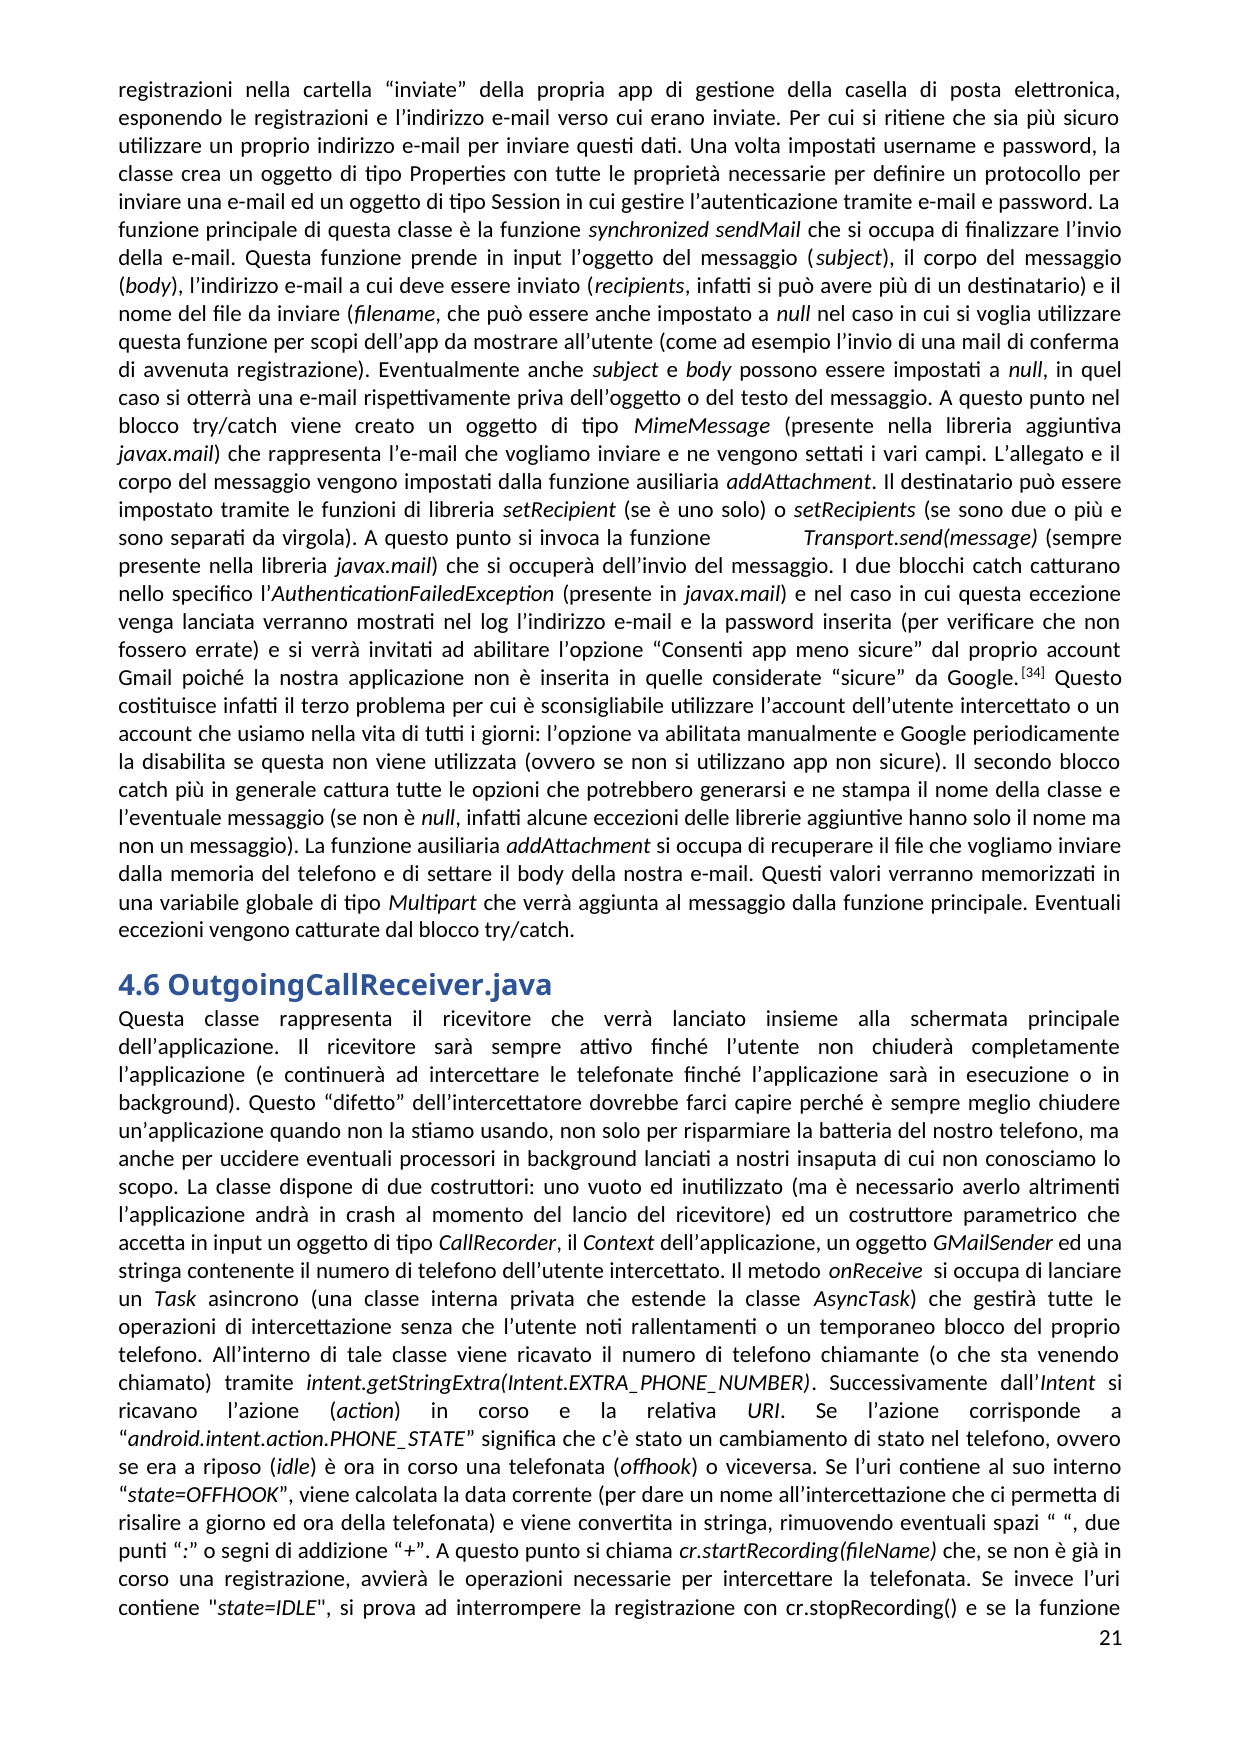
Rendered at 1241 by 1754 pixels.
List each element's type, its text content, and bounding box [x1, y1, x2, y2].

subtitle 4.6 OutgoingCallReceiver.java [118, 964, 1122, 1004]
text registrazioni nella cartella “inviate” della propria app di gestione della casella di posta elettronica, esponendo le registrazioni e l’indirizzo e-mail verso cui erano inviate. Per cui si ritiene che sia più sicuro utilizzare un proprio indirizzo e-mail per inviare questi dati. Una volta impostati username e password, la classe crea un oggetto di tipo Properties con tutte le proprietà necessarie per definire un protocollo per inviare una e-mail ed un oggetto di tipo Session in cui gestire l’autenticazione tramite e-mail e password. La funzione principale di questa classe è la funzione synchronized sendMail che si occupa di finalizzare l’invio della e-mail. Questa funzione prende in input l’oggetto del messaggio (subject), il corpo del messaggio (body), l’indirizzo e-mail a cui deve essere inviato (recipients, infatti si può avere più di un destinatario) e il nome del file da inviare (filename, che può essere anche impostato a null nel caso in cui si voglia utilizzare questa funzione per scopi dell’app da mostrare all’utente (come ad esempio l’invio di una mail di conferma di avvenuta registrazione). Eventualmente anche subject e body possono essere impostati a null, in quel caso si otterrà una e-mail rispettivamente priva dell’oggetto o del testo del messaggio. A questo punto nel blocco try/catch viene creato un oggetto di tipo MimeMessage (presente nella libreria aggiuntiva javax.mail) che rappresenta l’e-mail che vogliamo inviare e ne vengono settati i vari campi. L’allegato e il corpo del messaggio vengono impostati dalla funzione ausiliaria addAttachment. Il destinatario può essere impostato tramite le funzioni di libreria setRecipient (se è uno solo) o setRecipients (se sono due o più e sono separati da virgola). A questo punto si invoca la funzione Transport.send(message) (sempre presente nella libreria javax.mail) che si occuperà dell’invio del messaggio. I due blocchi catch catturano nello specifico l’AuthenticationFailedException (presente in javax.mail) e nel caso in cui questa eccezione venga lanciata verranno mostrati nel log l’indirizzo e-mail e la password inserita (per verificare che non fossero errate) e si verrà invitati ad abilitare l’opzione “Consenti app meno sicure” dal proprio account Gmail poiché la nostra applicazione non è inserita in quelle considerate “sicure” da Google.[34] Questo costituisce infatti il terzo problema per cui è sconsigliabile utilizzare l’account dell’utente intercettato o un account che usiamo nella vita di tutti i giorni: l’opzione va abilitata manualmente e Google periodicamente la disabilita se questa non viene utilizzata (ovvero se non si utilizzano app non sicure). Il secondo blocco catch più in generale cattura tutte le opzioni che potrebbero generarsi e ne stampa il nome della classe e l’eventuale messaggio (se non è null, infatti alcune eccezioni delle librerie aggiuntive hanno solo il nome ma non un messaggio). La funzione ausiliaria addAttachment si occupa di recuperare il file che vogliamo inviare dalla memoria del telefono e di settare il body della nostra e-mail. Questi valori verranno memorizzati in una variabile globale di tipo Multipart che verrà aggiunta al messaggio dalla funzione principale. Eventuali eccezioni vengono catturate dal blocco try/catch. [118, 75, 1122, 944]
text Questa classe rappresenta il ricevitore che verrà lanciato insieme alla schermata principale dell’applicazione. Il ricevitore sarà sempre attivo finché l’utente non chiuderà completamente l’applicazione (e continuerà ad intercettare le telefonate finché l’applicazione sarà in esecuzione o in background). Questo “difetto” dell’intercettatore dovrebbe farci capire perché è sempre meglio chiudere un’applicazione quando non la stiamo usando, non solo per risparmiare la batteria del nostro telefono, ma anche per uccidere eventuali processori in background lanciati a nostri insaputa di cui non conosciamo lo scopo. La classe dispone di due costruttori: uno vuoto ed inutilizzato (ma è necessario averlo altrimenti l’applicazione andrà in crash al momento del lancio del ricevitore) ed un costruttore parametrico che accetta in input un oggetto di tipo CallRecorder, il Context dell’applicazione, un oggetto GMailSender ed una stringa contenente il numero di telefono dell’utente intercettato. Il metodo onReceive si occupa di lanciare un Task asincrono (una classe interna privata che estende la classe AsyncTask) che gestirà tutte le operazioni di intercettazione senza che l’utente noti rallentamenti o un temporaneo blocco del proprio telefono. All’interno di tale classe viene ricavato il numero di telefono chiamante (o che sta venendo chiamato) tramite intent.getStringExtra(Intent.EXTRA_PHONE_NUMBER). Successivamente dall’Intent si ricavano l’azione (action) in corso e la relativa URI. Se l’azione corrisponde a “android.intent.action.PHONE_STATE” significa che c’è stato un cambiamento di stato nel telefono, ovvero se era a riposo (idle) è ora in corso una telefonata (offhook) o viceversa. Se l’uri contiene al suo interno “state=OFFHOOK”, viene calcolata la data corrente (per dare un nome all’intercettazione che ci permetta di risalire a giorno ed ora della telefonata) e viene convertita in stringa, rimuovendo eventuali spazi “ “, due punti “:” o segni di addizione “+”. A questo punto si chiama cr.startRecording(fileName) che, se non è già in corso una registrazione, avvierà le operazioni necessarie per intercettare la telefonata. Se invece l’uri contiene "state=IDLE", si prova ad interrompere la registrazione con cr.stopRecording() e se la funzione [118, 1004, 1122, 1621]
